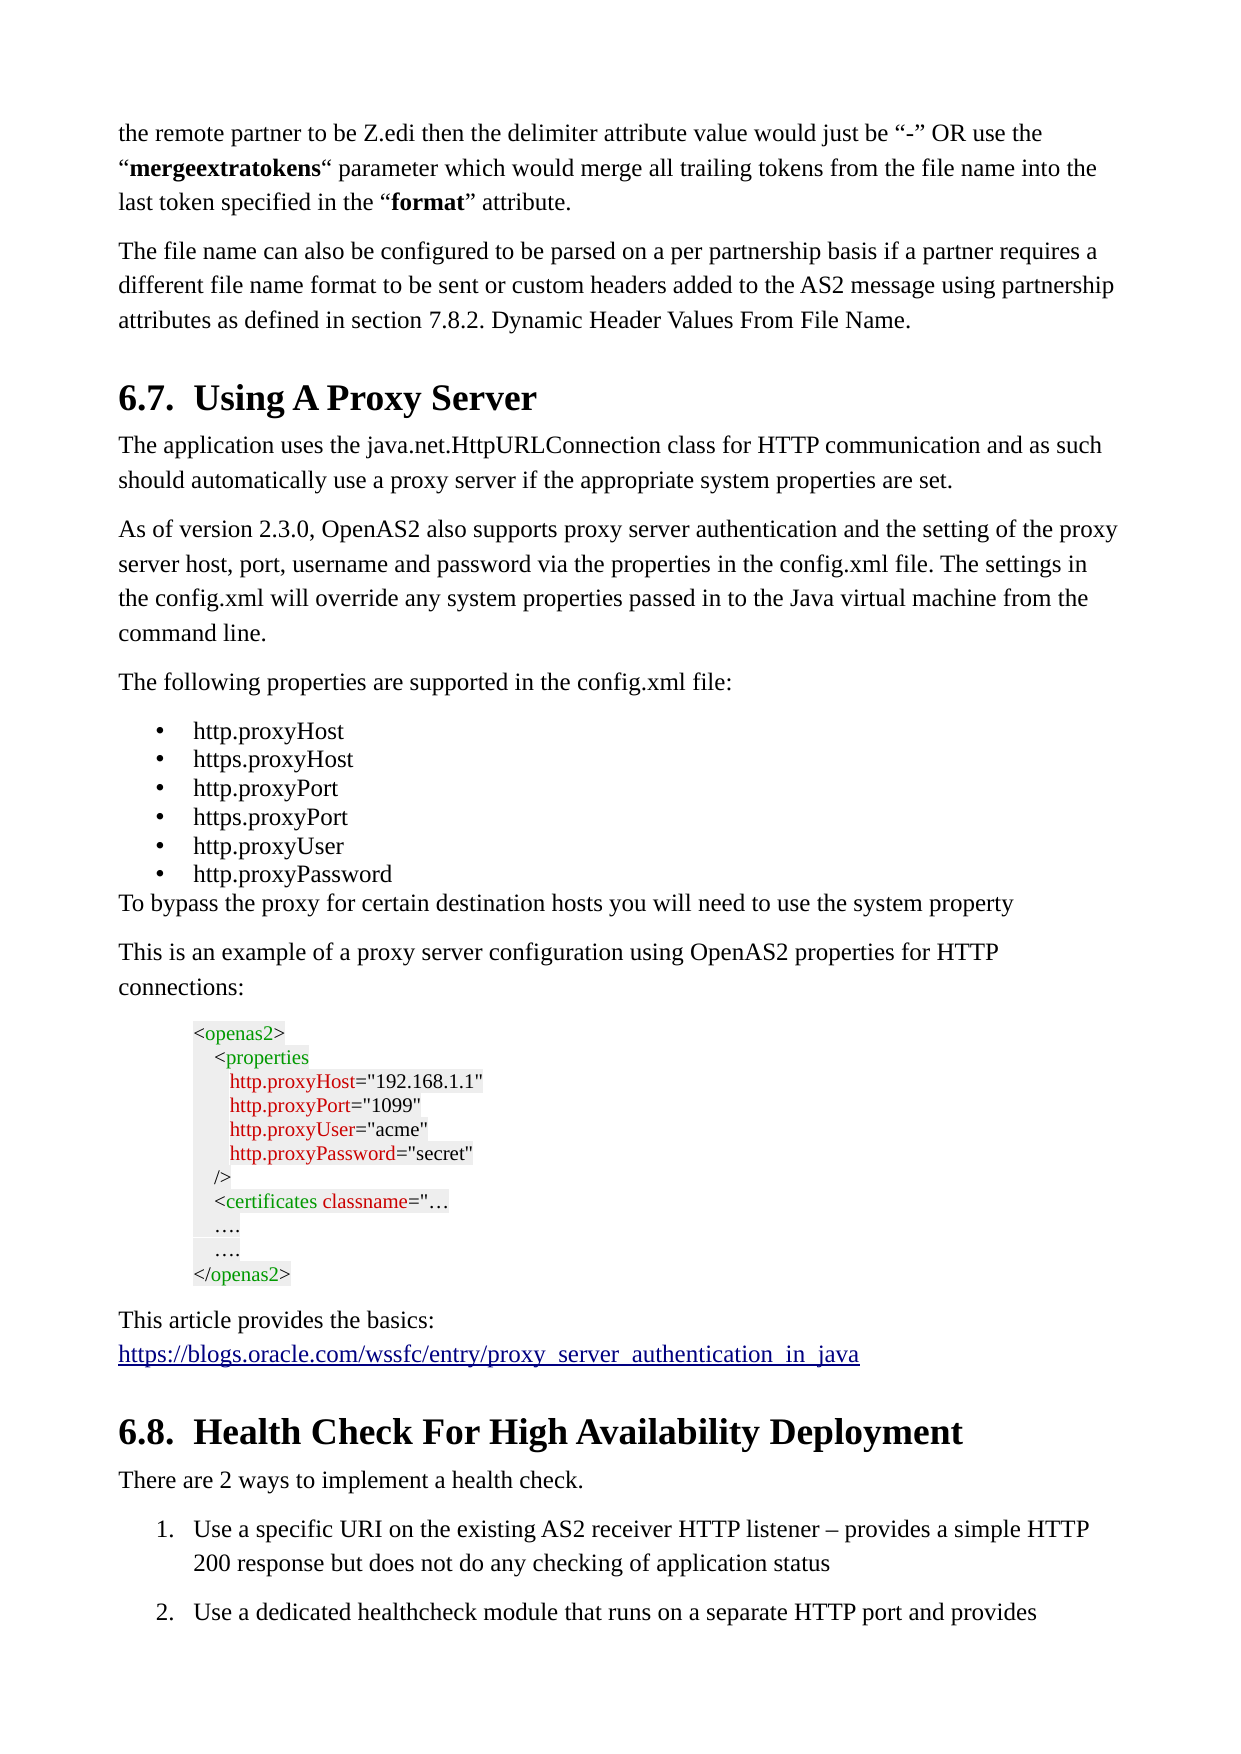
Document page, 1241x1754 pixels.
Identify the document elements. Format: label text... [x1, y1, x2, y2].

text …. [193, 1237, 1122, 1261]
list http.proxyPassword [156, 859, 1122, 888]
text This is an example of a proxy server configuration using OpenAS2 properties for HTTP connections: [118, 937, 1122, 1001]
text http.proxyPassword="secret" [193, 1141, 1122, 1165]
text …. [193, 1213, 1122, 1237]
text The application uses the java.net.HttpURLConnection class for HTTP communication and as such should automatically use a proxy server if the appropriate system properties are set. [118, 431, 1122, 494]
list http.proxyUser [156, 831, 1122, 859]
list Use a dedicated healthcheck module that runs on a separate HTTP port and provides [156, 1597, 1122, 1626]
text This article provides the basics: https://blogs.oracle.com/wssfc/entry/proxy_server_authentication_in_java [118, 1305, 1122, 1368]
text <openas2> [193, 1021, 1122, 1045]
text <properties [193, 1045, 1122, 1069]
list http.proxyPort [156, 773, 1122, 802]
subtitle Using A Proxy Server [118, 375, 1122, 418]
subtitle Health Check For High Availability Deployment [118, 1409, 1122, 1452]
text http.proxyUser="acme" [193, 1117, 1122, 1141]
text There are 2 ways to implement a health check. [118, 1465, 1122, 1494]
text To bypass the proxy for certain destination hosts you will need to use the system property [118, 888, 1122, 917]
text /> [193, 1165, 1122, 1189]
text As of version 2.3.0, OpenAS2 also supports proxy server authentication and the setting of the proxy server host, port, username and password via the properties in the config.xml file. The settings in the config.xml will override any system properties passed in to the Java virtual machine from the command line. [118, 514, 1122, 646]
list https.proxyHost [156, 744, 1122, 773]
text the remote partner to be Z.edi then the delimiter attribute value would just be “-” OR use the “mergeextratokens“ parameter which would merge all trailing tokens from the file name into the last token specified in the “format” attribute. [118, 118, 1122, 216]
text http.proxyPort="1099" [193, 1093, 1122, 1117]
text The following properties are supported in the config.xml file: [118, 667, 1122, 695]
text <certificates classname="… [193, 1189, 1122, 1213]
text The file name can also be configured to be parsed on a per partnership basis if a partner requires a different file name format to be sent or custom headers added to the AS2 message using partnership attributes as defined in section 7.8.2Dynamic Header Values From File Name. [118, 236, 1122, 334]
list https.proxyPort [156, 802, 1122, 831]
text http.proxyHost="192.168.1.1" [193, 1069, 1122, 1093]
list Use a specific URI on the existing AS2 receiver HTTP listener – provides a simple HTTP 200 response but does not do any checking of application status [156, 1514, 1122, 1577]
text </openas2> [193, 1261, 1122, 1286]
list http.proxyHost [156, 716, 1122, 744]
